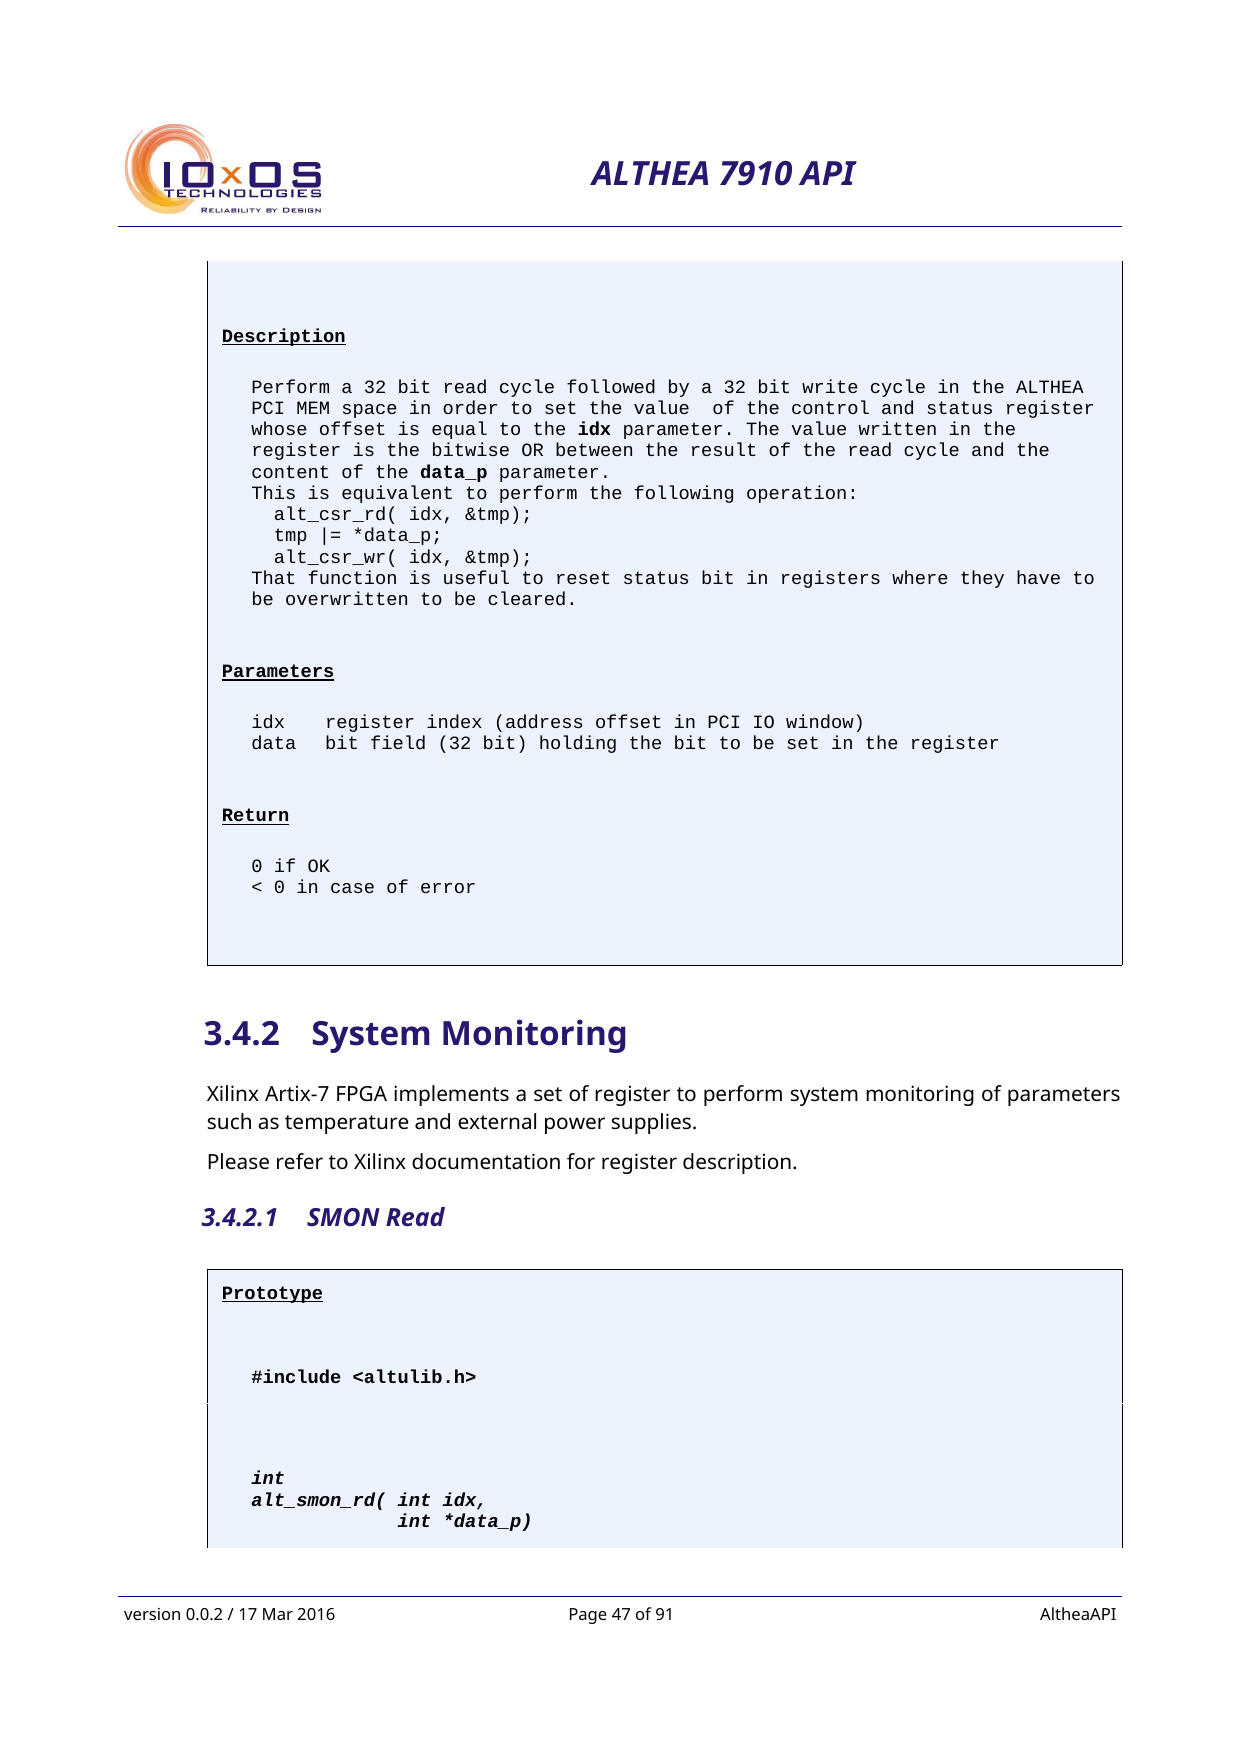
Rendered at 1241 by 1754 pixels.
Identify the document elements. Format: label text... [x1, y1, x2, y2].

subtitle System Monitoring [195, 1009, 1122, 1055]
picture [123, 123, 323, 217]
subtitle Description [208, 312, 1122, 363]
subtitle Parameters [208, 647, 1122, 698]
text int *data_p) [208, 1512, 1122, 1548]
text Please refer to Xilinx documentation for register description. [207, 1147, 1122, 1176]
text Perform a 32 bit read cycle followed by a 32 bit write cycle in the ALTHEA PCI MEM space in order to set the value of the control and status register whose offset is equal to the idx parameter. The value written in the register is the bitwise OR between the result of the read cycle and the content of the data_p parameter. [208, 363, 1122, 484]
text alt_csr_rd( idx, &tmp); [208, 505, 1122, 526]
text idx register index (address offset in PCI IO window) [208, 698, 1122, 734]
text #include <altulib.h> [208, 1353, 1122, 1403]
text Prototype [208, 1270, 1122, 1302]
text 0 if OK [208, 842, 1122, 878]
text int [208, 1454, 1122, 1490]
text This is equivalent to perform the following operation: [208, 484, 1122, 505]
subtitle SMON Read [195, 1199, 1122, 1233]
text Xilinx Artix-7 FPGA implements a set of register to perform system monitoring of parameters such as temperature and external power supplies. [207, 1079, 1122, 1136]
text That function is useful to reset status bit in registers where they have to be overwritten to be cleared. [208, 569, 1122, 611]
text alt_smon_rd( int idx, [208, 1490, 1122, 1512]
text tmp |= *data_p; [208, 526, 1122, 547]
subtitle Return [208, 791, 1122, 842]
text data bit field (32 bit) holding the bit to be set in the register [208, 734, 1122, 755]
text alt_csr_wr( idx, &tmp); [208, 547, 1122, 569]
text < 0 in case of error [208, 878, 1122, 914]
